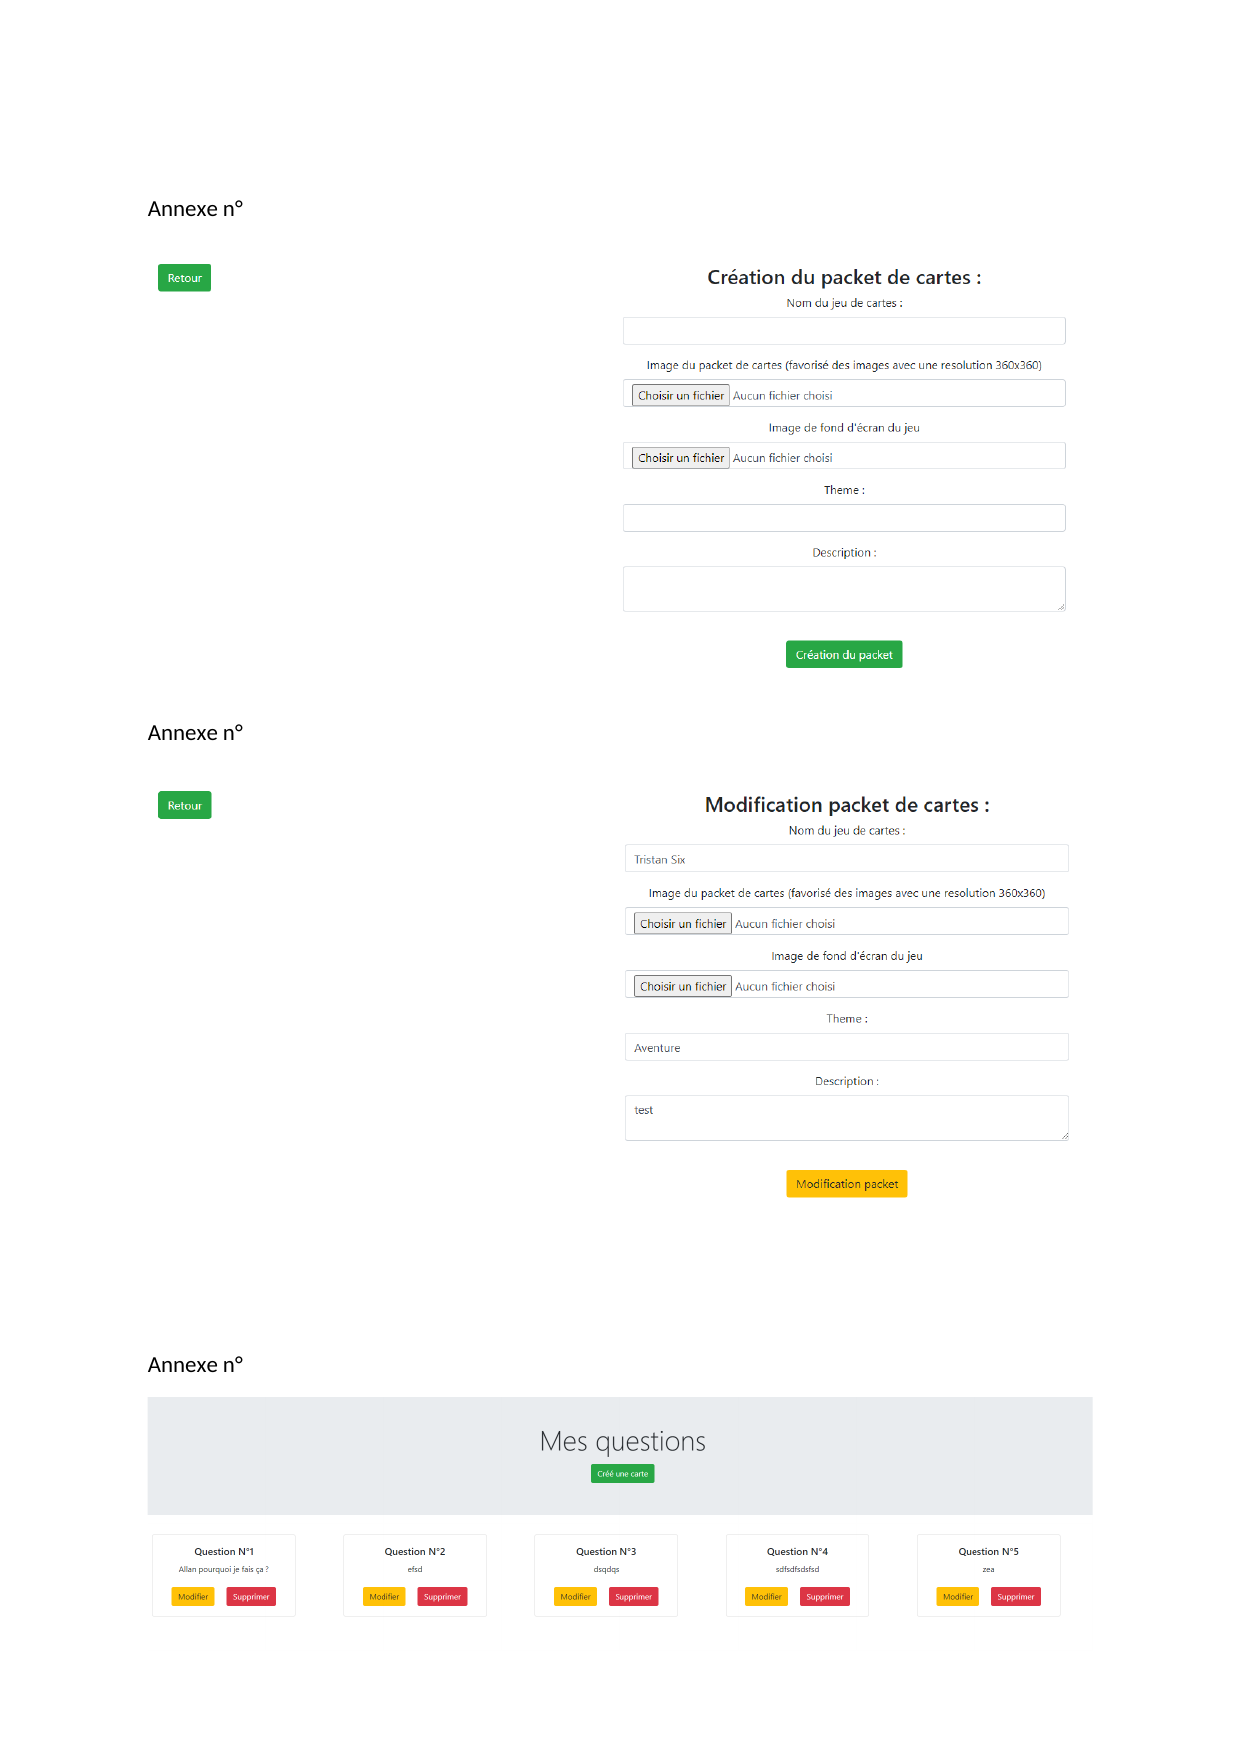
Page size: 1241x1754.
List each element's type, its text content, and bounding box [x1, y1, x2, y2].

text Annexe n° [148, 718, 1092, 746]
picture [147, 764, 1093, 1238]
text Annexe n° [148, 1350, 1092, 1378]
text Annexe n° [148, 194, 1092, 223]
picture [147, 1397, 1093, 1651]
picture [147, 241, 1093, 699]
